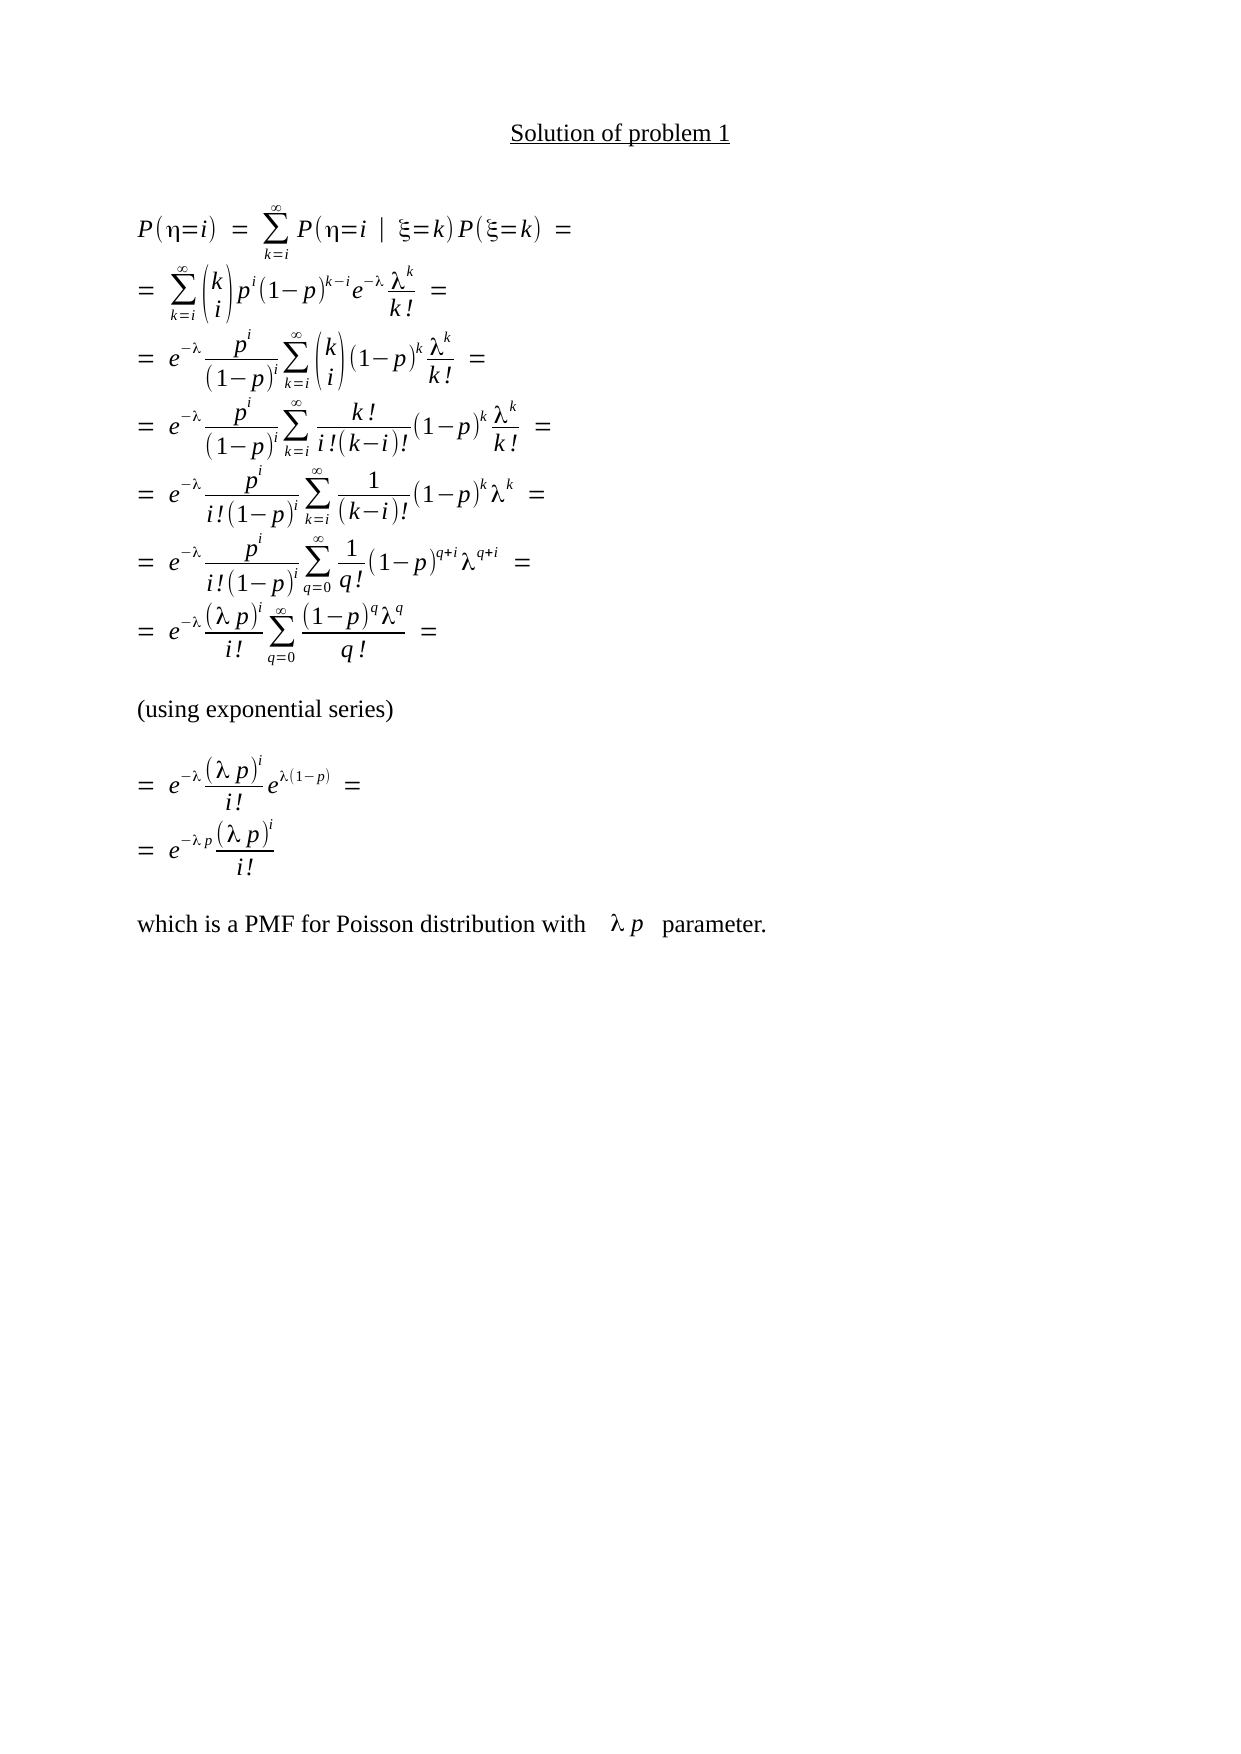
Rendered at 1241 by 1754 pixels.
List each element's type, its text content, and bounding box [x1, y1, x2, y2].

text Solution of problem 1 [118, 118, 1122, 147]
text (using exponential series) [118, 694, 1122, 723]
text which is a PMF for Poisson distribution with parameter. [118, 909, 1122, 938]
